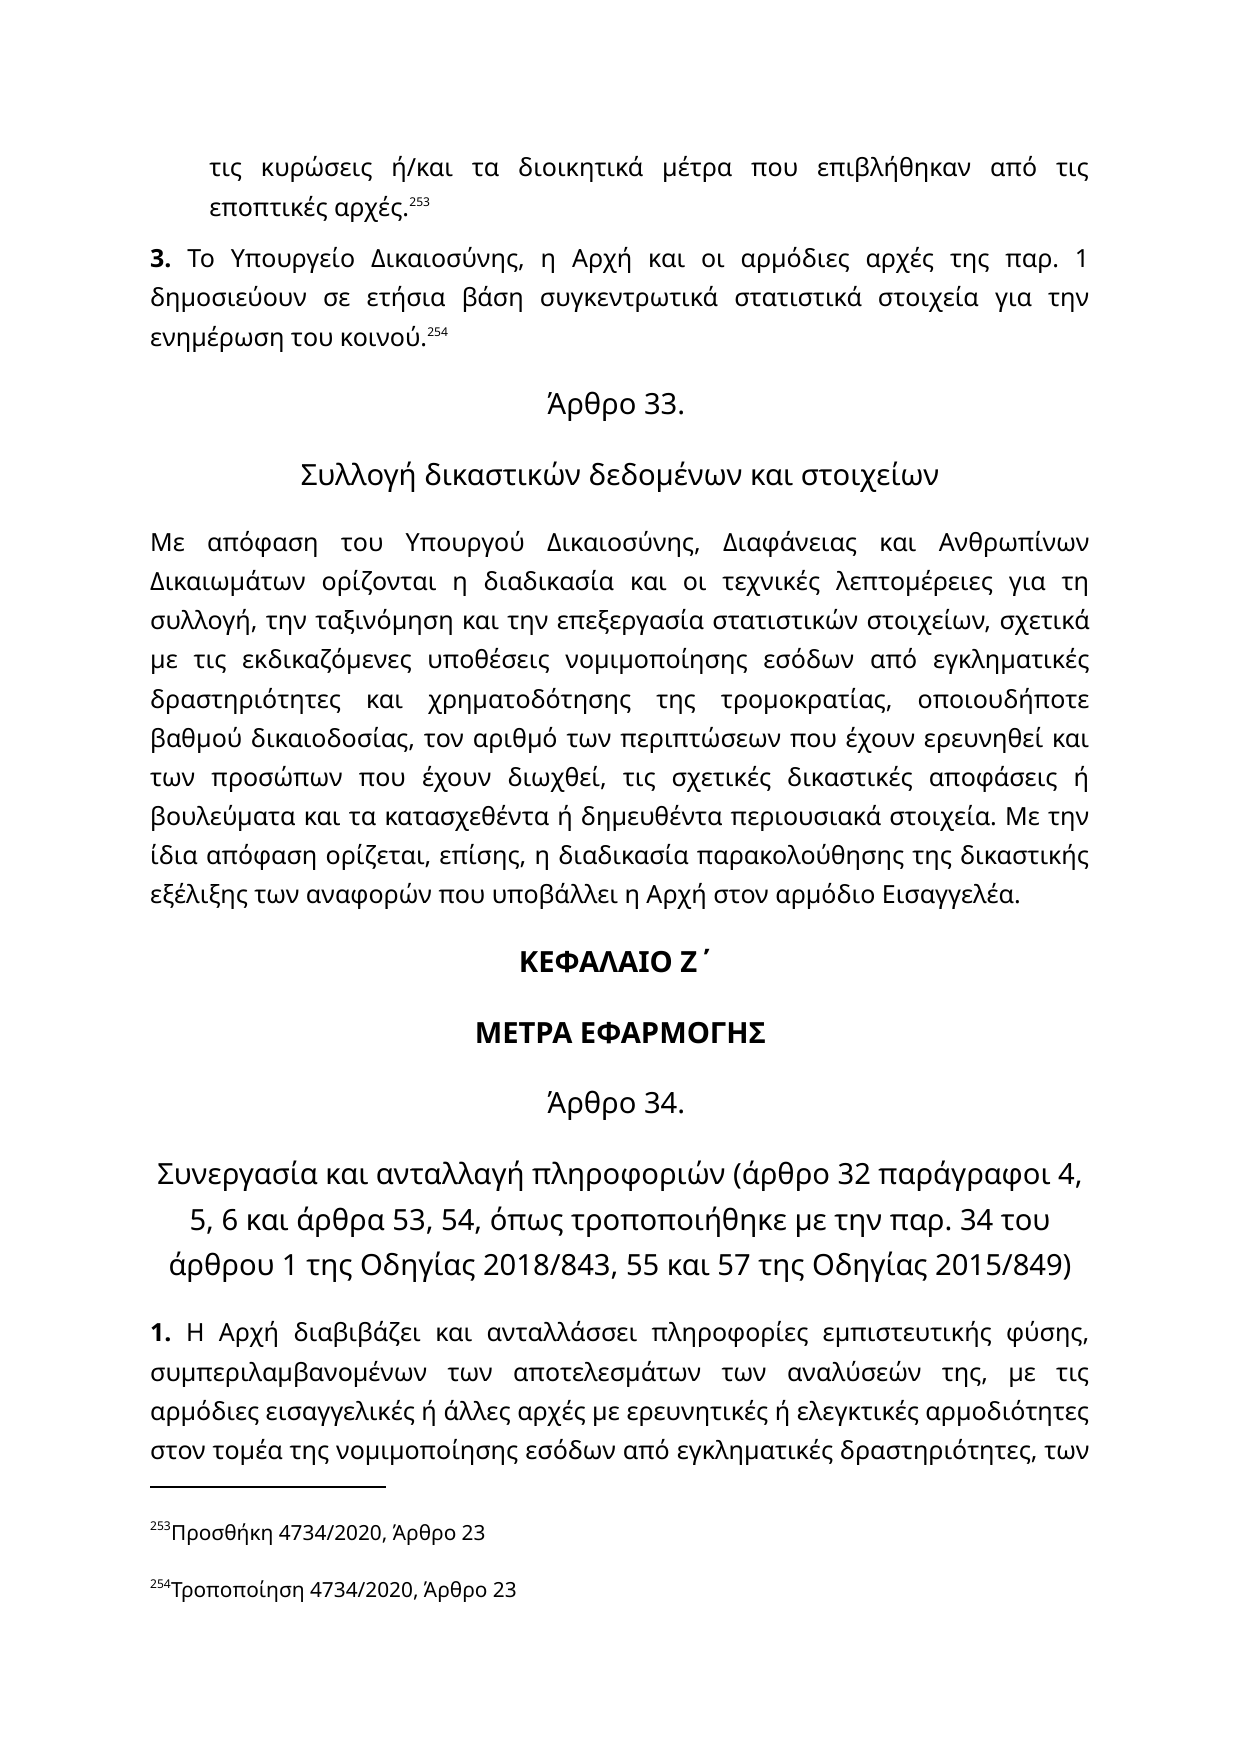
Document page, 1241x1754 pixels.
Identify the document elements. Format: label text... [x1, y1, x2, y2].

text 1. Η Αρχή διαβιβάζει και ανταλλάσσει πληροφορίες εμπιστευτικής φύσης, συμπεριλαμβανομένων των αποτελεσμάτων των αναλύσεών της, με τις αρμόδιες εισαγγελικές ή άλλες αρχές με ερευνητικές ή ελεγκτικές αρμοδιότητες στον τομέα της νομιμοποίησης εσόδων από εγκληματικές δραστηριότητες, των [150, 1315, 1090, 1467]
subtitle ΚΕΦΑΛΑΙΟ Ζ΄ [150, 941, 1090, 981]
subtitle ΜΕΤΡΑ ΕΦΑΡΜΟΓΗΣ [150, 1012, 1090, 1052]
text Προσθήκη 4734/2020, Άρθρο 23 [150, 1518, 1090, 1546]
text Τροποποίηση 4734/2020, Άρθρο 23 [150, 1576, 1090, 1604]
subtitle Συνεργασία και ανταλλαγή πληροφοριών (άρθρο 32 παράγραφοι 4, 5, 6 και άρθρα 53, 54, όπως τροποποιήθηκε με την παρ. 34 του άρθρου 1 της Οδηγίας 2018/843, 55 και 57 της Οδηγίας 2015/849) [150, 1153, 1090, 1284]
subtitle Άρθρο 33. [150, 383, 1090, 423]
list τις κυρώσεις ή/και τα διοικητικά μέτρα που επιβλήθηκαν από τις εποπτικές αρχές. [150, 150, 1090, 223]
subtitle Συλλογή δικαστικών δεδομένων και στοιχείων [150, 454, 1090, 494]
text Με απόφαση του Υπουργού Δικαιοσύνης, Διαφάνειας και Ανθρωπίνων Δικαιωμάτων ορίζονται η διαδικασία και οι τεχνικές λεπτομέρειες για τη συλλογή, την ταξινόμηση και την επεξεργασία στατιστικών στοιχείων, σχετικά με τις εκδικαζόμενες υποθέσεις νομιμοποίησης εσόδων από εγκληματικές δραστηριότητες και χρηματοδότησης της τρομοκρατίας, οποιουδήποτε βαθμού δικαιοδοσίας, τον αριθμό των περιπτώσεων που έχουν ερευνηθεί και των προσώπων που έχουν διωχθεί, τις σχετικές δικαστικές αποφάσεις ή βουλεύματα και τα κατασχεθέντα ή δημευθέντα περιουσιακά στοιχεία. Με την ίδια απόφαση ορίζεται, επίσης, η διαδικασία παρακολούθησης της δικαστικής εξέλιξης των αναφορών που υποβάλλει η Αρχή στον αρμόδιο Εισαγγελέα. [150, 524, 1090, 911]
subtitle Άρθρο 34. [150, 1082, 1090, 1122]
text 3. Το Υπουργείο Δικαιοσύνης, η Αρχή και οι αρμόδιες αρχές της παρ. 1 δημοσιεύουν σε ετήσια βάση συγκεντρωτικά στατιστικά στοιχεία για την ενημέρωση του κοινού. [150, 241, 1090, 353]
